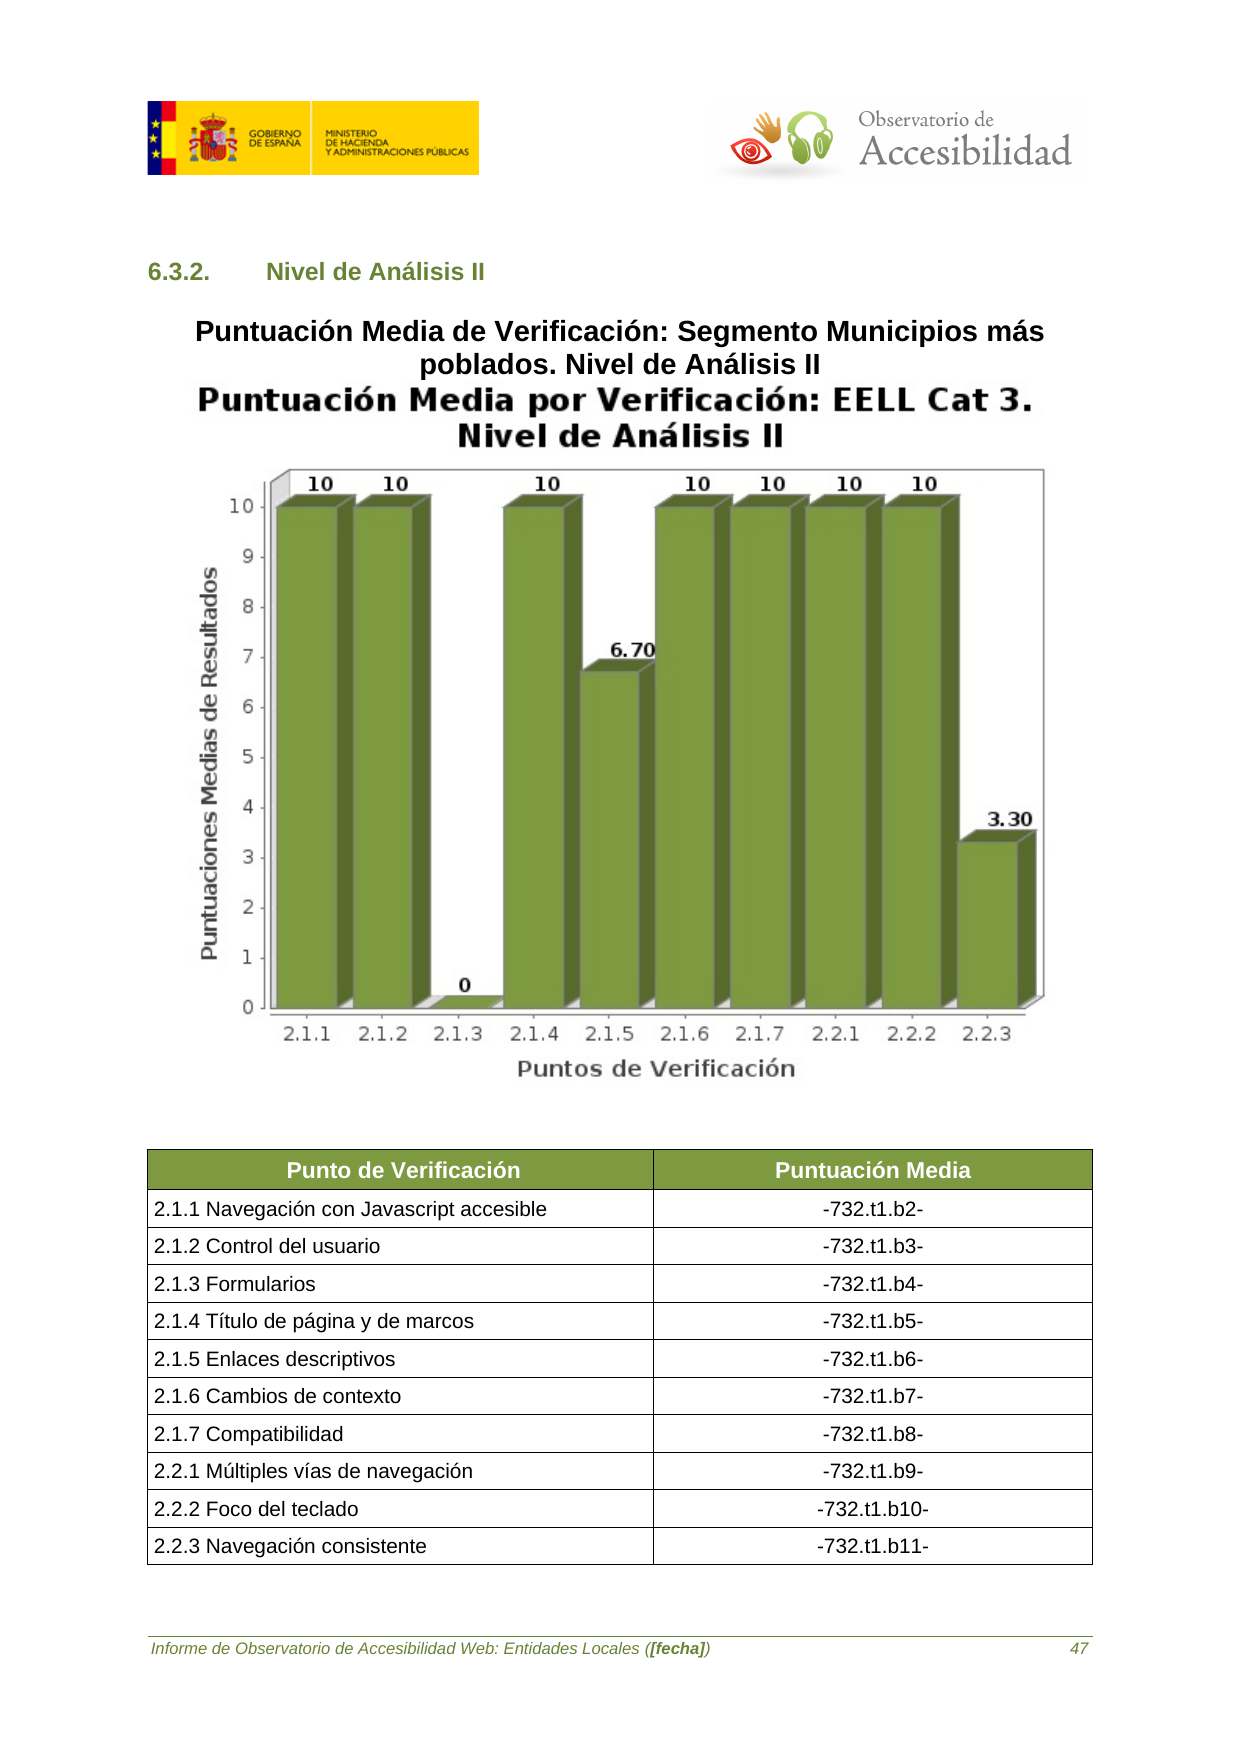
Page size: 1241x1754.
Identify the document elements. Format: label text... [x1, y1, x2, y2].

table_header Puntuación Media [654, 1150, 1092, 1189]
table_cell -732.t1.b5- [654, 1303, 1092, 1339]
table_cell 2.1.5 Enlaces descriptivos [148, 1340, 653, 1377]
table_cell 2.1.6 Cambios de contexto [148, 1378, 653, 1414]
picture [710, 102, 1086, 185]
table_cell 2.2.1 Múltiples vías de navegación [148, 1453, 653, 1489]
table_cell 2.1.1 Navegación con Javascript accesible [148, 1190, 653, 1227]
text Puntuación Media de Verificación: Segmento Municipios más poblados. Nivel de Análisis II [148, 314, 1092, 381]
table_cell 2.2.2 Foco del teclado [148, 1490, 653, 1527]
table_cell -732.t1.b8- [654, 1415, 1092, 1452]
table_cell 2.1.3 Formularios [148, 1265, 653, 1302]
picture [178, 380, 1062, 1091]
table_cell -732.t1.b2- [654, 1190, 1092, 1227]
table_cell -732.t1.b4- [654, 1265, 1092, 1302]
table_cell -732.t1.b6- [654, 1340, 1092, 1377]
table_cell 2.1.4 Título de página y de marcos [148, 1303, 653, 1339]
table_cell -732.t1.b9- [654, 1453, 1092, 1489]
table_cell 2.1.2 Control del usuario [148, 1228, 653, 1264]
picture [147, 101, 479, 175]
table_cell -732.t1.b10- [654, 1490, 1092, 1527]
table_header Punto de Verificación [148, 1150, 653, 1189]
subtitle Nivel de Análisis II [148, 257, 1092, 286]
table_cell -732.t1.b3- [654, 1228, 1092, 1264]
table_cell -732.t1.b7- [654, 1378, 1092, 1414]
table_cell 2.1.7 Compatibilidad [148, 1415, 653, 1452]
table_cell 2.2.3 Navegación consistente [148, 1528, 653, 1564]
table_cell -732.t1.b11- [654, 1528, 1092, 1564]
